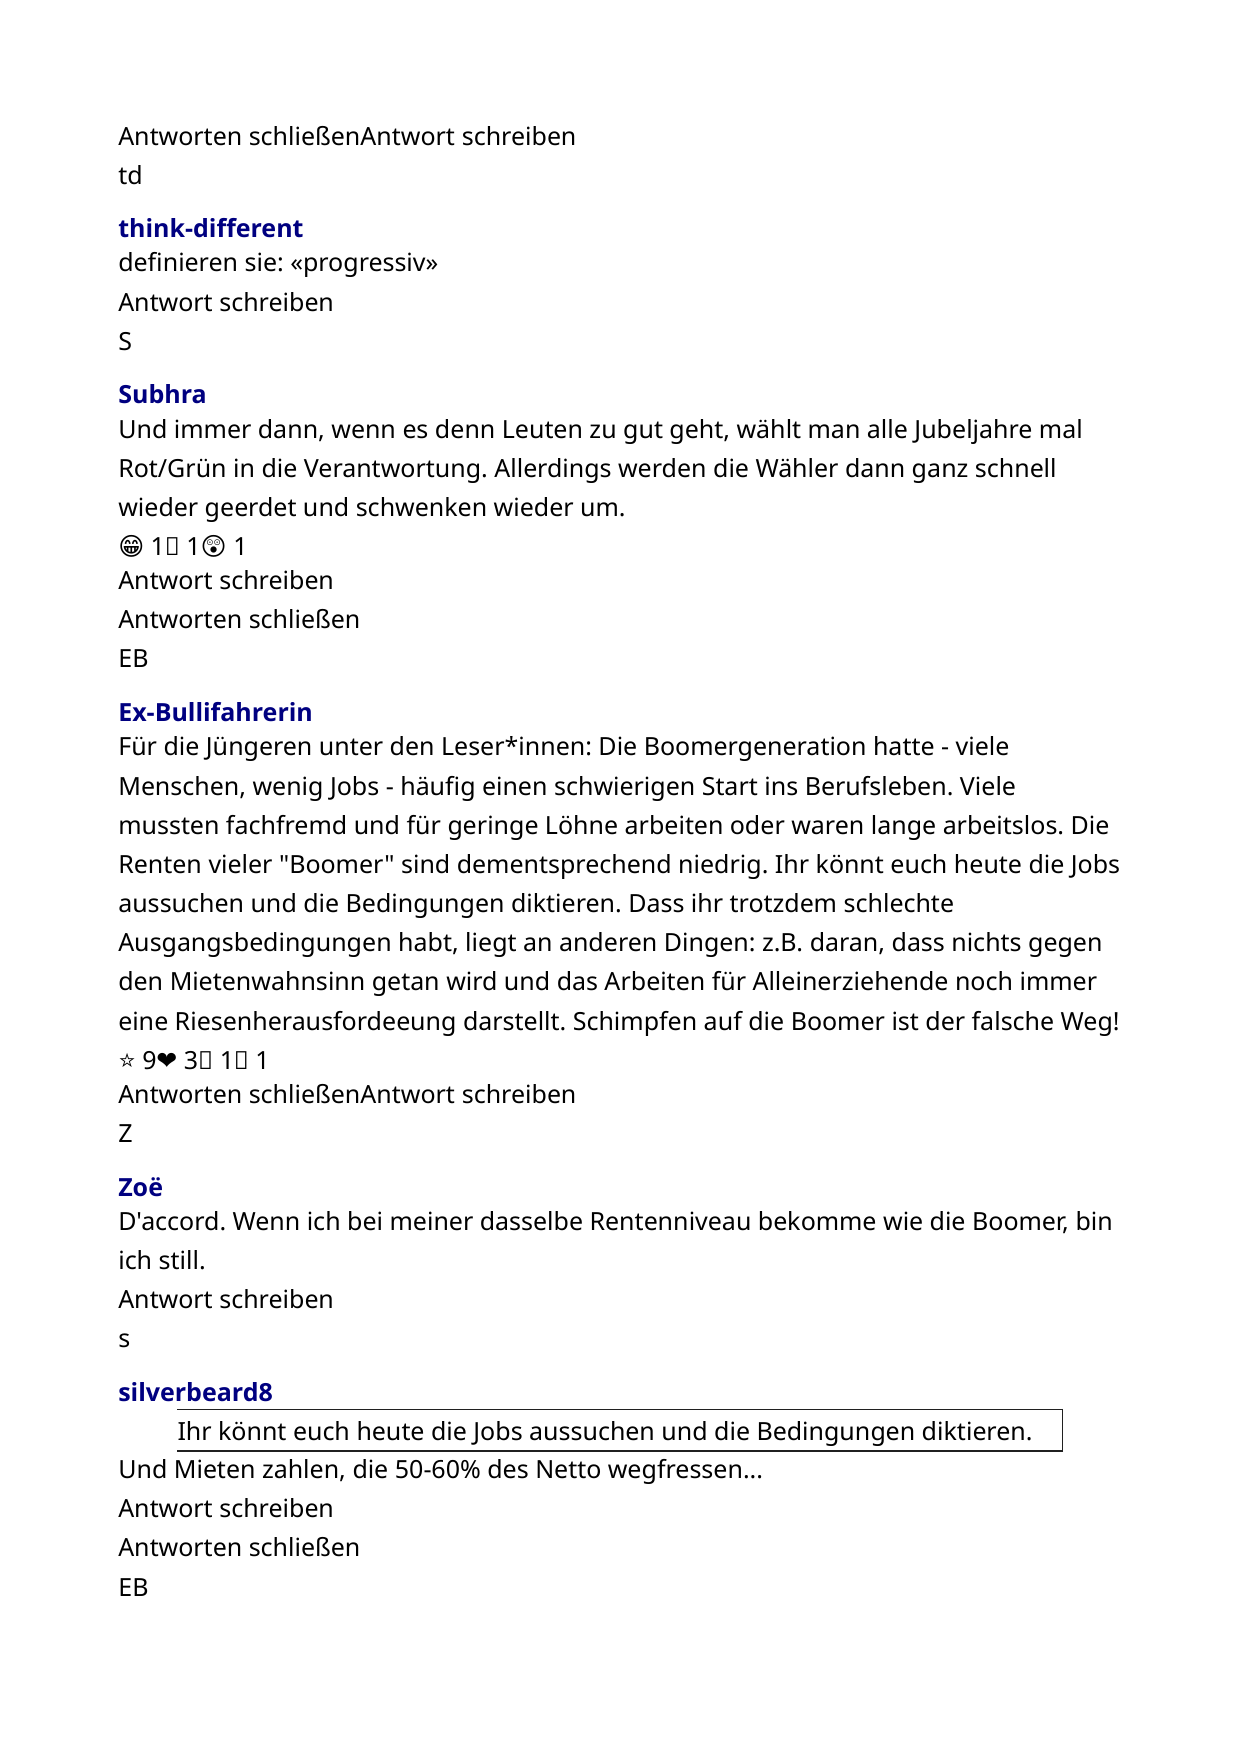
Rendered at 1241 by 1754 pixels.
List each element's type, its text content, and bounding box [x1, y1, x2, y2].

subtitle think-different [118, 211, 1122, 245]
text Ihr könnt euch heute die Jobs aussuchen und die Bedingungen diktieren. [177, 1410, 1062, 1450]
text S [118, 323, 1122, 357]
text Antworten schließenAntwort schreiben [118, 118, 1122, 152]
text Und Mieten zahlen, die 50-60% des Netto wegfressen... [118, 1452, 1122, 1486]
text Antworten schließen [118, 602, 1122, 636]
text EB [118, 1569, 1122, 1603]
text Für die Jüngeren unter den Leser*innen: Die Boomergeneration hatte - viele Menschen, wenig Jobs - häufig einen schwierigen Start ins Berufsleben. Viele mussten fachfremd und für geringe Löhne arbeiten oder waren lange arbeitslos. Die Renten vieler "Boomer" sind dementsprechend niedrig. Ihr könnt euch heute die Jobs aussuchen und die Bedingungen diktieren. Dass ihr trotzdem schlechte Ausgangsbedingungen habt, liegt an anderen Dingen: z.B. daran, dass nichts gegen den Mietenwahnsinn getan wird und das Arbeiten für Alleinerziehende noch immer eine Riesenherausfordeeung darstellt. Schimpfen auf die Boomer ist der falsche Weg! [118, 729, 1122, 1037]
text Und immer dann, wenn es denn Leuten zu gut geht, wählt man alle Jubeljahre mal Rot/Grün in die Verantwortung. Allerdings werden die Wähler dann ganz schnell wieder geerdet und schwenken wieder um. [118, 411, 1122, 524]
text td [118, 157, 1122, 191]
text Antwort schreiben [118, 1491, 1122, 1525]
text Antworten schließen [118, 1530, 1122, 1564]
text Antwort schreiben [118, 1282, 1122, 1316]
text Z [118, 1116, 1122, 1149]
text D'accord. Wenn ich bei meiner dasselbe Rentenniveau bekomme wie die Boomer, bin ich still. [118, 1203, 1122, 1277]
text s [118, 1321, 1122, 1355]
text Antworten schließenAntwort schreiben [118, 1076, 1122, 1110]
text EB [118, 641, 1122, 675]
subtitle Subhra [118, 377, 1122, 411]
subtitle Zoë [118, 1169, 1122, 1203]
subtitle silverbeard8 [118, 1374, 1122, 1409]
text definieren sie: «progressiv» [118, 245, 1122, 279]
text ⭐️ 9❤️ 3🙁 1🤨 1 [118, 1042, 1122, 1076]
text 😁 1🤨 1😲 1 [118, 529, 1122, 563]
text Antwort schreiben [118, 284, 1122, 318]
text Antwort schreiben [118, 563, 1122, 597]
subtitle Ex-Bullifahrerin [118, 695, 1122, 729]
